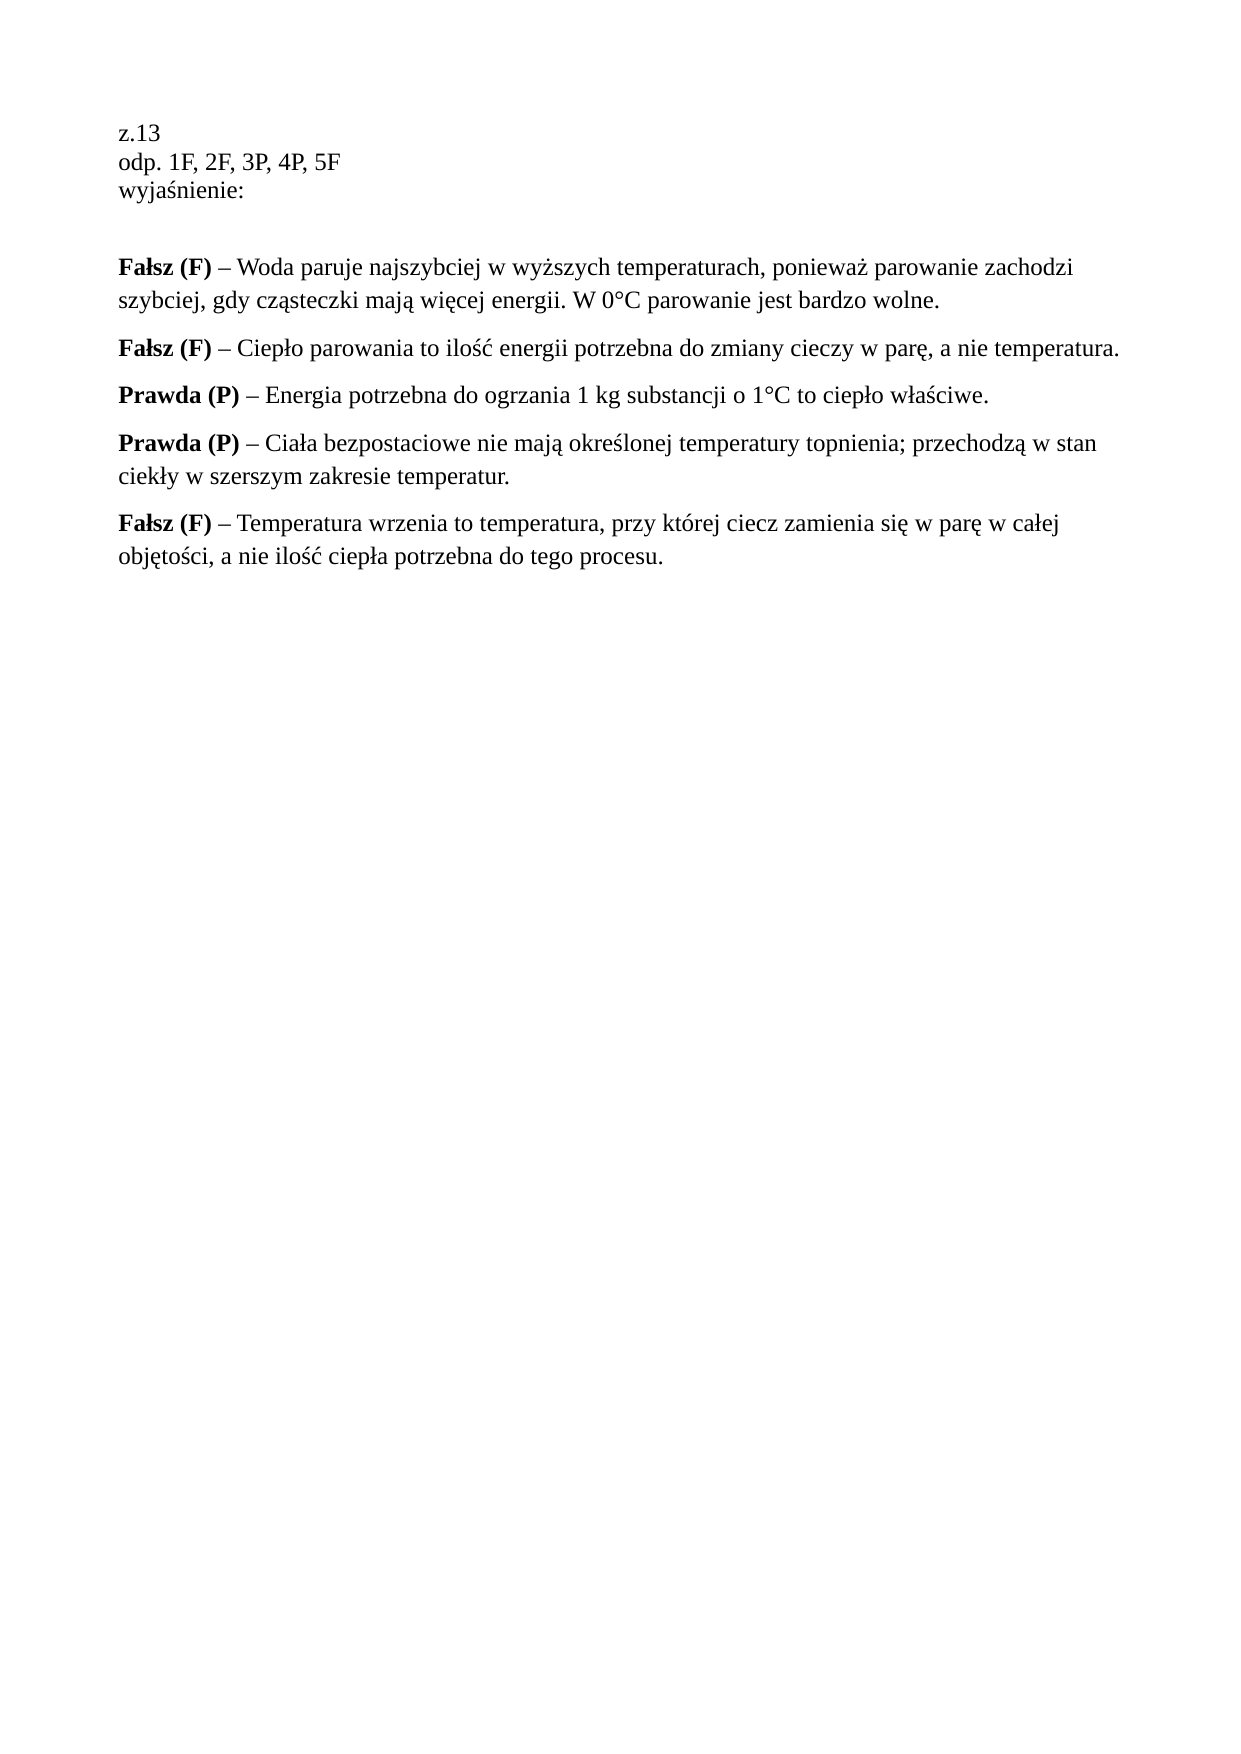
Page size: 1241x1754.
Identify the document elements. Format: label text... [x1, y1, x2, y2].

text Fałsz (F) – Temperatura wrzenia to temperatura, przy której ciecz zamienia się w parę w całej objętości, a nie ilość ciepła potrzebna do tego procesu. [118, 508, 1122, 570]
text wyjaśnienie: [118, 176, 1122, 204]
text Fałsz (F) – Woda paruje najszybciej w wyższych temperaturach, ponieważ parowanie zachodzi szybciej, gdy cząsteczki mają więcej energii. W 0°C parowanie jest bardzo wolne. [118, 252, 1122, 314]
text z.13 [118, 118, 1122, 147]
text Prawda (P) – Ciała bezpostaciowe nie mają określonej temperatury topnienia; przechodzą w stan ciekły w szerszym zakresie temperatur. [118, 428, 1122, 489]
text Prawda (P) – Energia potrzebna do ogrzania 1 kg substancji o 1°C to ciepło właściwe. [118, 380, 1122, 409]
text Fałsz (F) – Ciepło parowania to ilość energii potrzebna do zmiany cieczy w parę, a nie temperatura. [118, 333, 1122, 361]
text odp. 1F, 2F, 3P, 4P, 5F [118, 147, 1122, 176]
